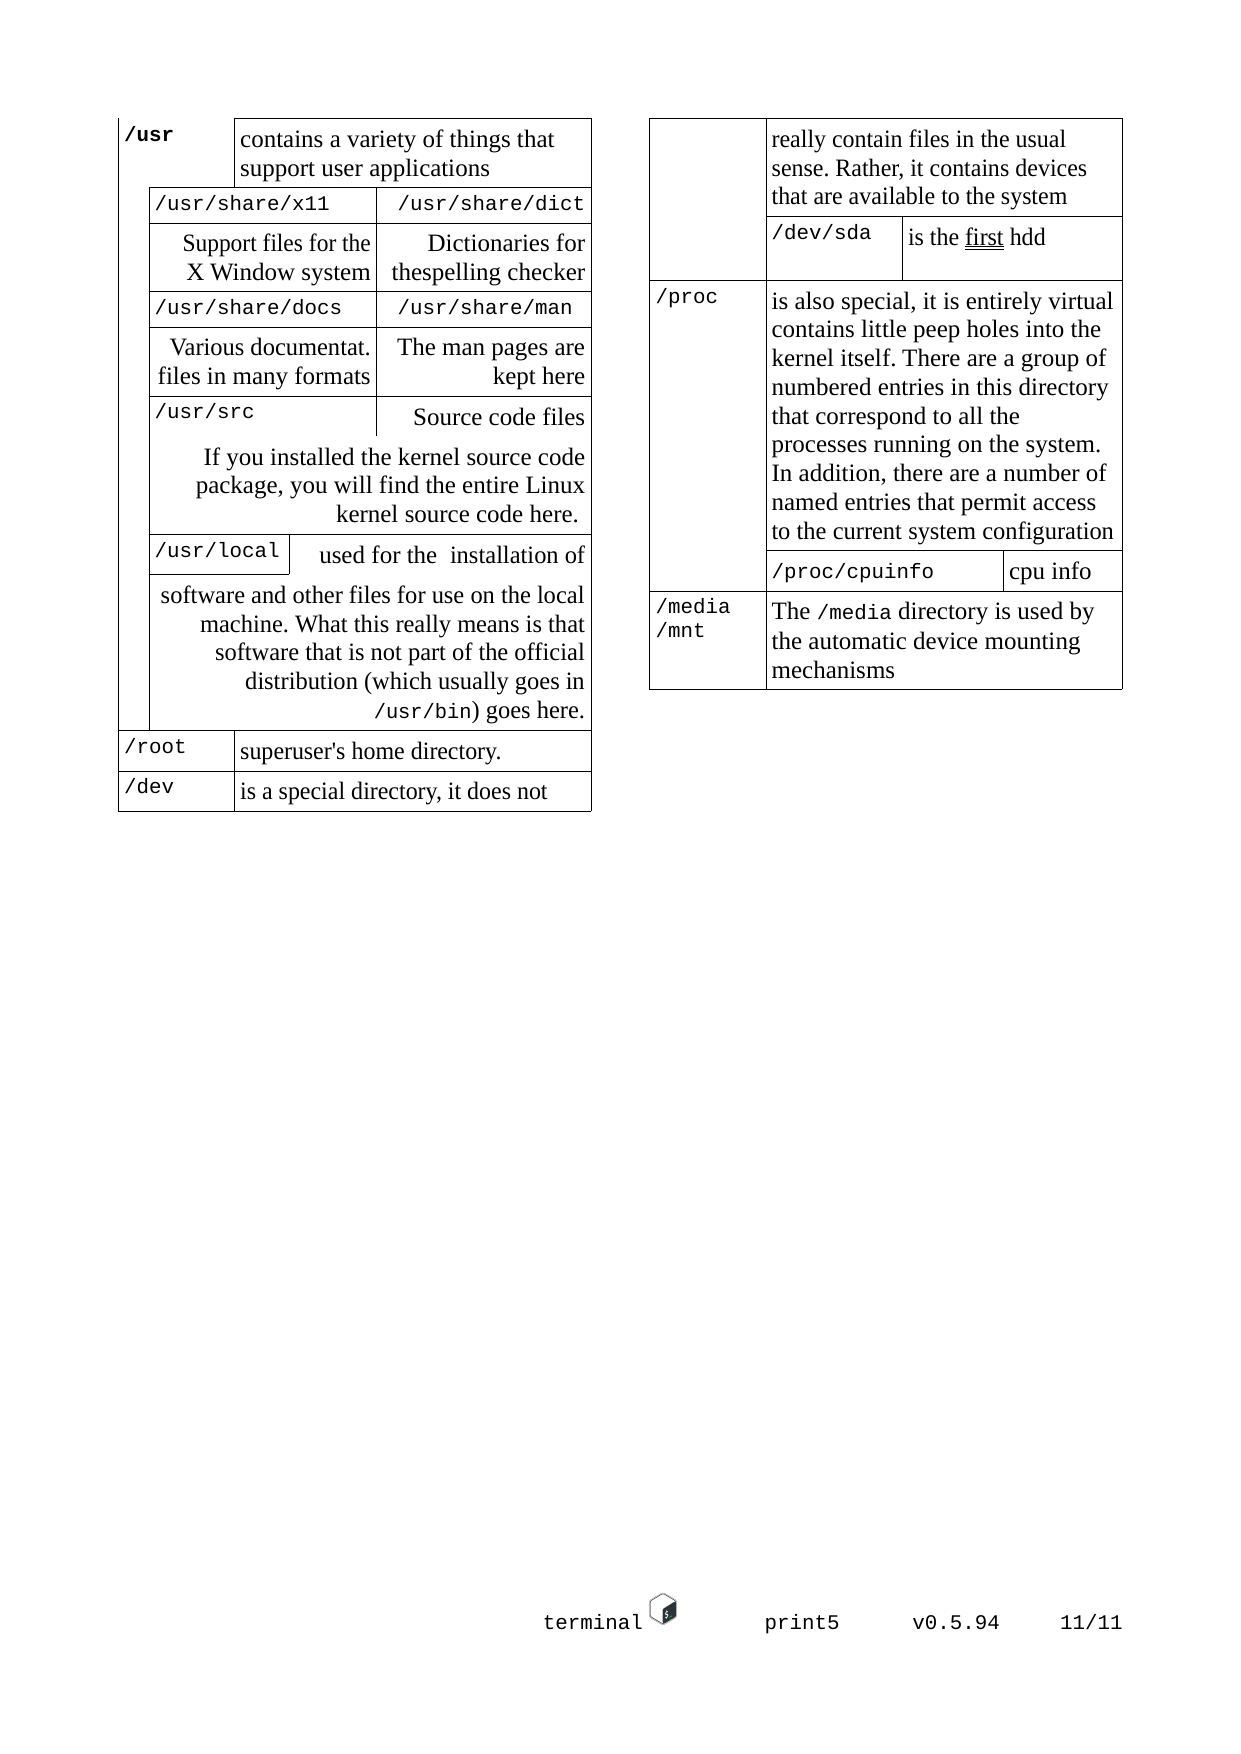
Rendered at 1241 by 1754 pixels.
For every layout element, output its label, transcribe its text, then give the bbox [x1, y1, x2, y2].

table_cell If you installed the kernel source code package, you will find the entire Linux kernel source code here. [150, 436, 591, 534]
table_cell /media /mnt [650, 592, 766, 689]
table_cell /usr/local [150, 535, 289, 574]
table_cell Dictionaries for thespelling checker [377, 224, 591, 291]
table_cell is the first hdd [903, 217, 1122, 280]
table_cell Source code files [377, 397, 591, 436]
table_cell is a special directory, it does not [235, 772, 591, 811]
table_cell Various documentat. files in many formats [150, 328, 376, 396]
table_cell /usr/share/dict [377, 188, 591, 222]
table_cell used for the installation of [290, 535, 591, 574]
table_cell [119, 187, 149, 730]
table_cell software and other files for use on the local machine. What this really means is that software that is not part of the official distribution (which usually goes in /usr/bin) goes here. [150, 574, 591, 730]
table_cell /usr [119, 118, 234, 187]
table_cell really contain files in the usual sense. Rather, it contains devices that are available to the system [767, 119, 1122, 216]
picture [642, 1588, 684, 1630]
table_cell Support files for the X Window system [150, 224, 376, 291]
table_cell /dev [119, 772, 234, 811]
table_cell /root [119, 731, 234, 771]
table_cell contains a variety of things that support user applications [235, 119, 591, 187]
table_cell /proc [650, 281, 766, 591]
table_cell The man pages are kept here [377, 328, 591, 396]
table_cell The /media directory is used by the automatic device mounting mechanisms [767, 592, 1122, 689]
table_cell is also special, it is entirely virtual contains little peep holes into the kernel itself. There are a group of numbered entries in this directory that correspond to all the processes running on the system. In addition, there are a number of named entries that permit access to the current system configuration [767, 281, 1122, 550]
table_cell [650, 119, 766, 280]
table_cell /usr/share/x11 [150, 188, 376, 222]
table_cell /dev/sda [767, 217, 902, 280]
table_cell /proc/cpuinfo [767, 551, 1003, 591]
table_cell /usr/share/man [377, 292, 591, 327]
table_cell /usr/share/docs [150, 292, 376, 327]
table_cell /usr/src [150, 397, 376, 436]
table_cell cpu info [1004, 551, 1122, 591]
table_cell superuser's home directory. [235, 731, 591, 771]
